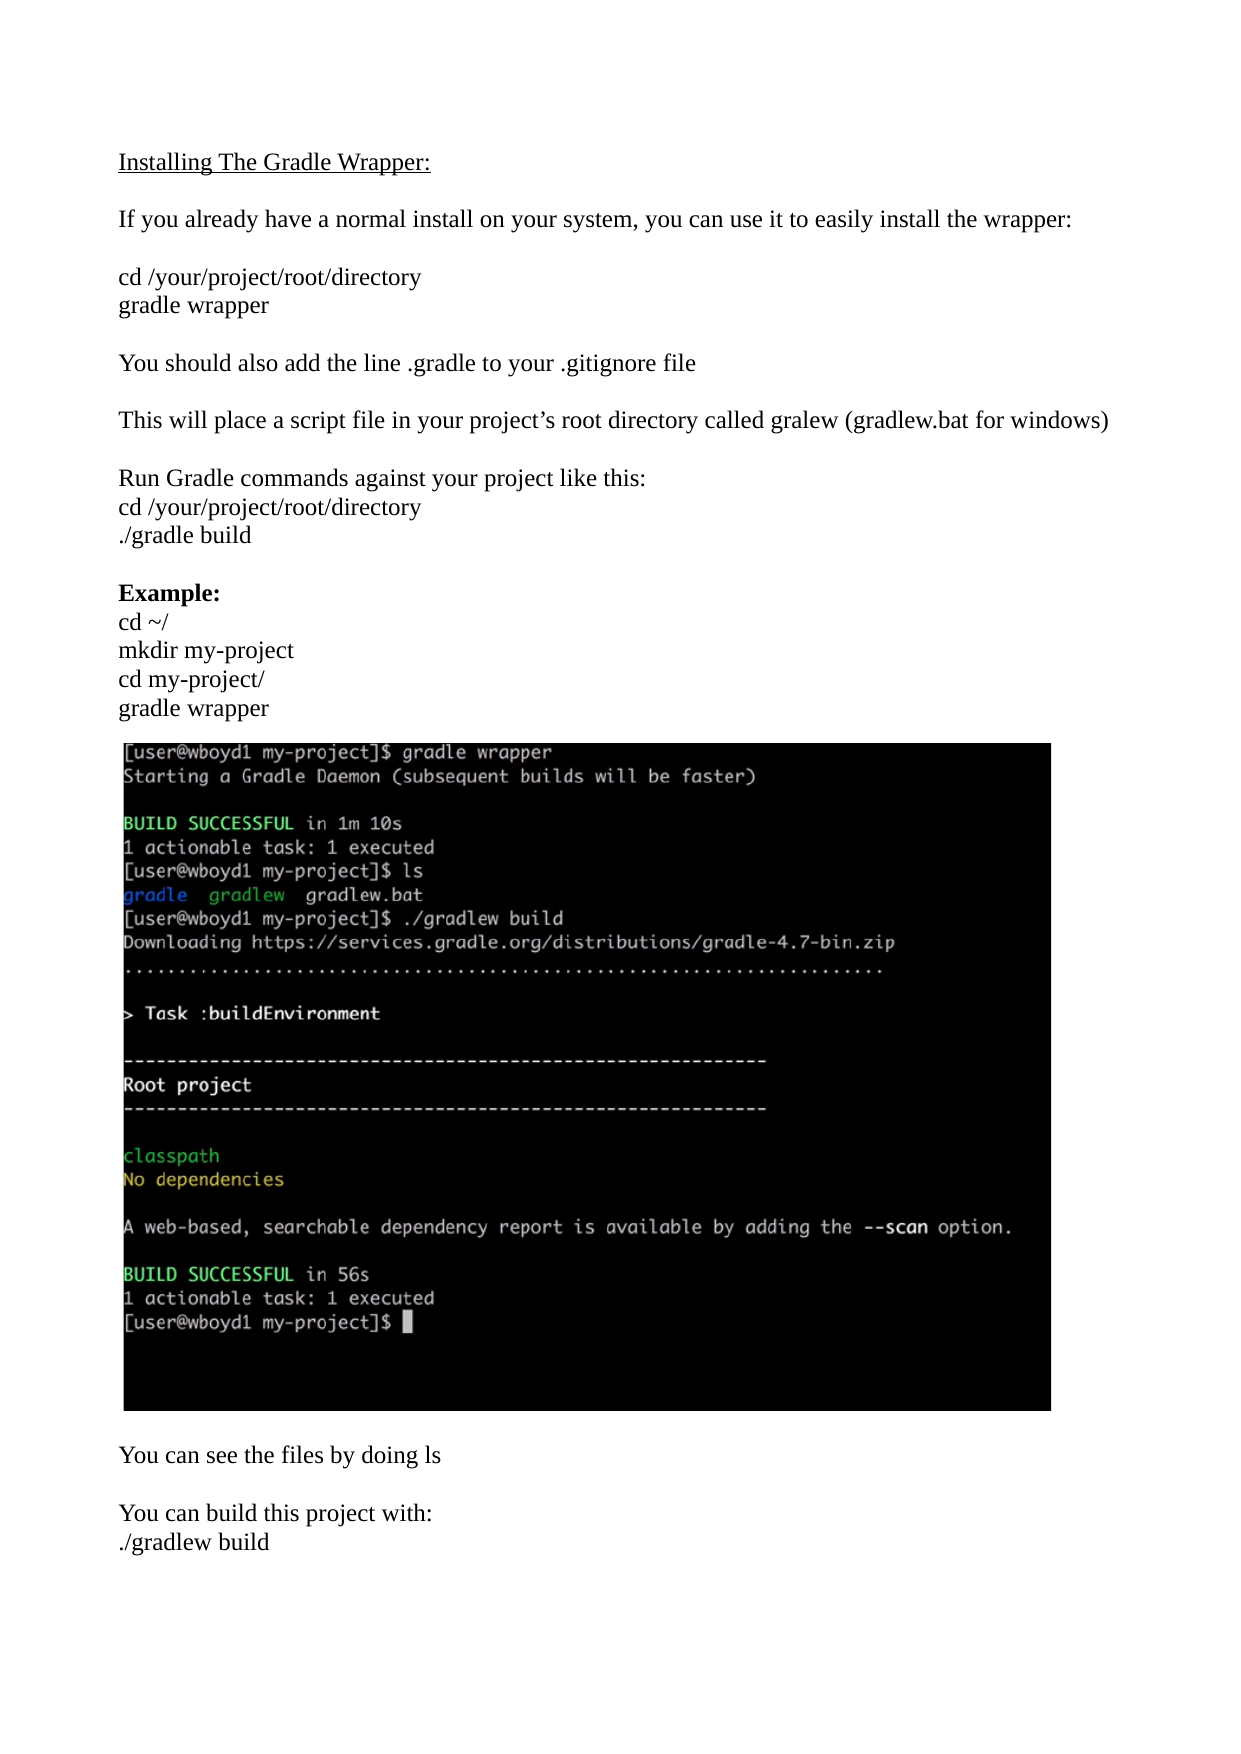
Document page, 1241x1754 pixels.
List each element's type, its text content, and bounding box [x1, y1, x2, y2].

text cd /your/project/root/directory [118, 262, 1122, 291]
text Run Gradle commands against your project like this: [118, 463, 1122, 492]
picture [123, 743, 1052, 1411]
text gradle wrapper [118, 291, 1122, 319]
text mkdir my-project [118, 636, 1122, 664]
text cd my-project/ [118, 664, 1122, 693]
text gradle wrapper [118, 693, 1122, 722]
text Example: [118, 578, 1122, 607]
text If you already have a normal install on your system, you can use it to easily install the wrapper: [118, 204, 1122, 233]
text You should also add the line .gradle to your .gitignore file [118, 348, 1122, 377]
text ./gradle build [118, 521, 1122, 549]
text cd /your/project/root/directory [118, 492, 1122, 521]
text cd ~/ [118, 607, 1122, 636]
text Installing The Gradle Wrapper: [118, 147, 1122, 176]
text This will place a script file in your project’s root directory called gralew (gradlew.bat for windows) [118, 406, 1122, 434]
text You can see the files by doing ls [118, 1441, 1122, 1469]
text ./gradlew build [118, 1527, 1122, 1556]
text You can build this project with: [118, 1498, 1122, 1527]
